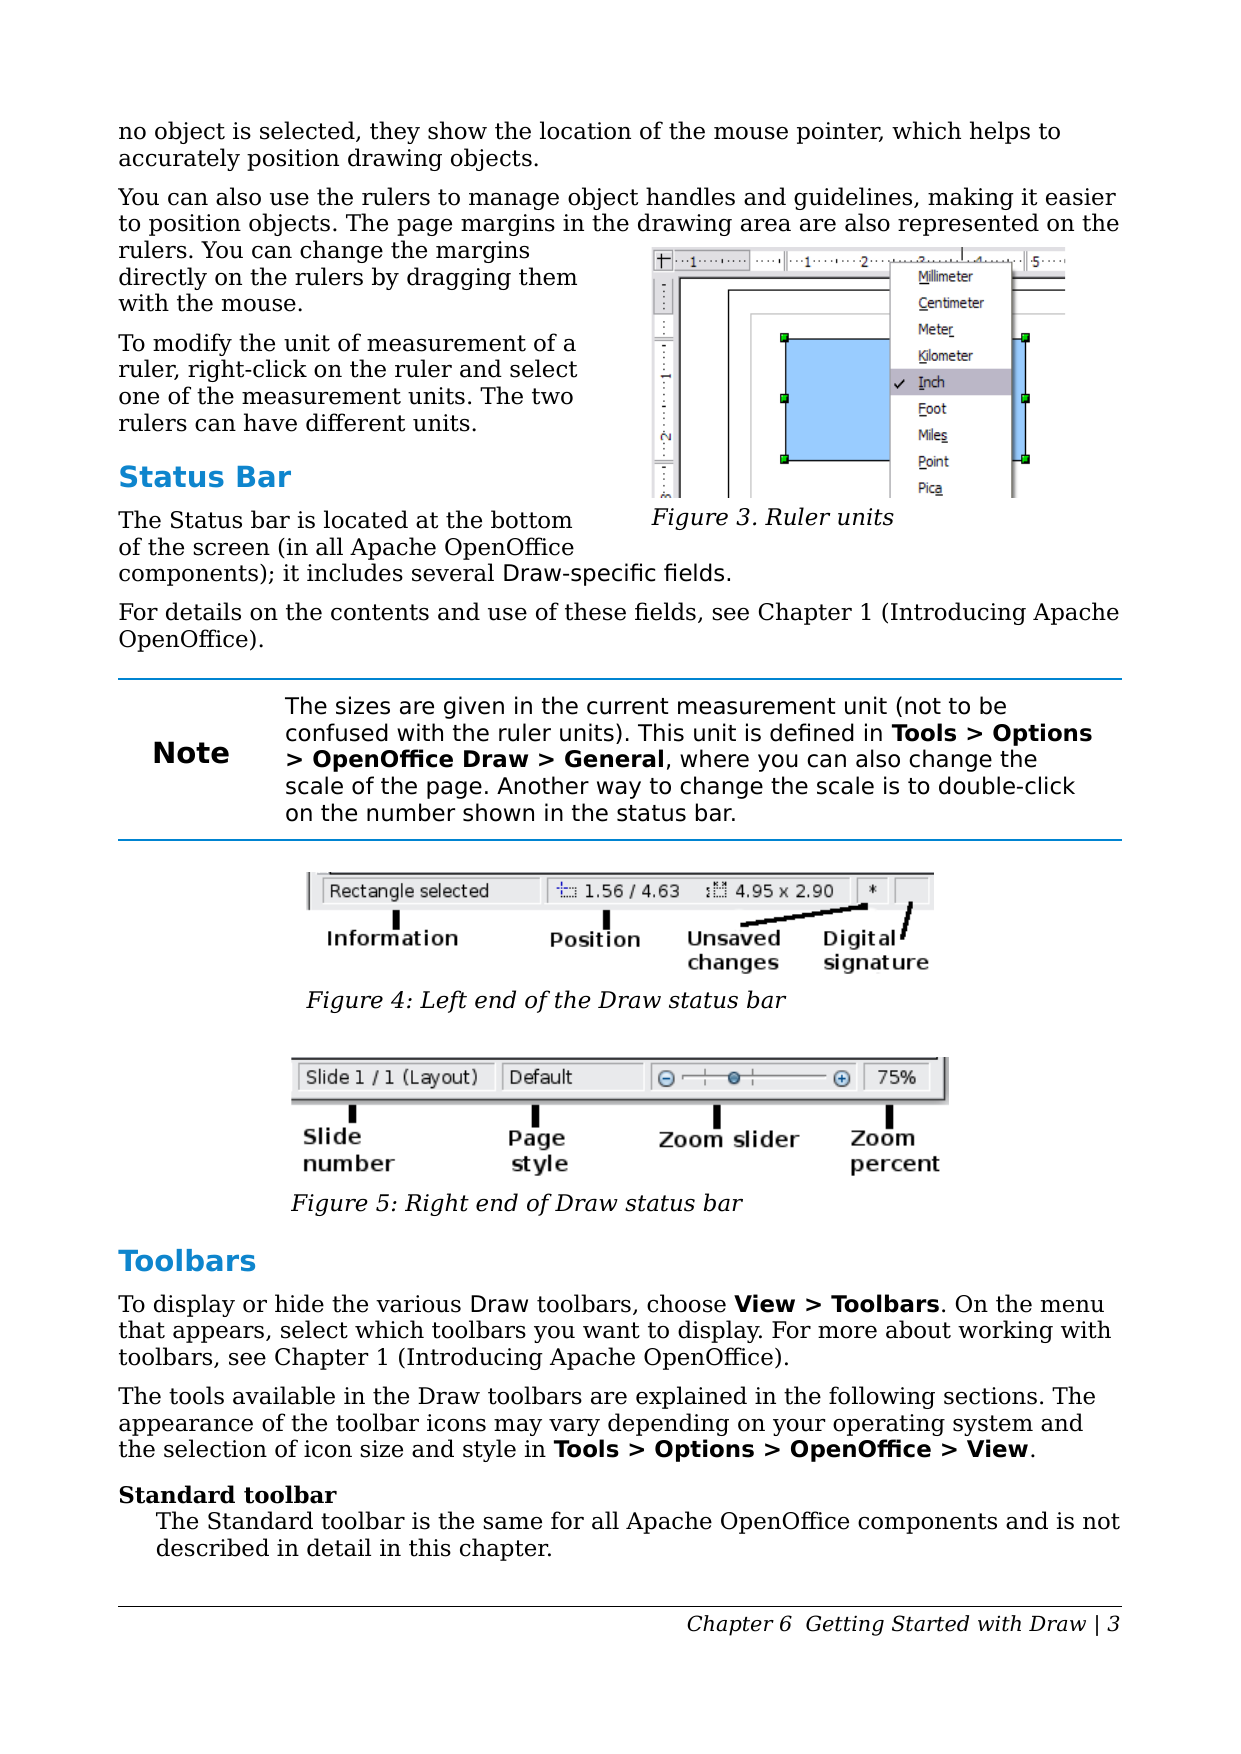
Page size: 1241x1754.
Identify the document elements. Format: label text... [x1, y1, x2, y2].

subtitle [1066, 461, 1122, 495]
subtitle Status Bar [118, 461, 651, 495]
text The Status bar is located at the bottom of the screen (in all Apache OpenOffice components); it includes several Draw-specific fields. [118, 507, 1122, 587]
table_header The sizes are given in the current measurement unit (not to be confused with the ruler units). This unit is defined in Tools > Options > OpenOffice Draw > General, where you can also change the scale of the page. Another way to change the scale is to double-click on the number shown in the status bar. [264, 680, 1122, 839]
picture [306, 872, 934, 981]
picture [651, 247, 1066, 498]
text The tools available in the Draw toolbars are explained in the following sections. The appearance of the toolbar icons may vary depending on your operating system and the selection of icon size and style in Tools > Options > OpenOffice > View. [118, 1383, 1122, 1463]
text Figure 5: Right end of Draw status bar [291, 1191, 949, 1217]
table_header Note [118, 680, 263, 839]
text To modify the unit of measurement of a ruler, right-click on the ruler and select one of the measurement units. The two rulers can have different units. [118, 330, 651, 436]
text Standard toolbar [118, 1482, 1122, 1508]
text Figure 4: Left end of the Draw status bar [306, 987, 934, 1014]
text To display or hide the various Draw toolbars, choose View > Toolbars. On the menu that appears, select which toolbars you want to display. For more about working with toolbars, see Chapter 1 (Introducing Apache OpenOffice). [118, 1291, 1122, 1371]
text You can also use the rulers to manage object handles and guidelines, making it easier to position objects. The page margins in the drawing area are also represented on the rulers. You can change the margins directly on the rulers by dragging them with the mouse. [118, 184, 1122, 317]
text [1066, 330, 1122, 436]
subtitle Toolbars [118, 1244, 1122, 1278]
text no object is selected, they show the location of the mouse pointer, which helps to accurately position drawing objects. [118, 118, 1122, 171]
picture [291, 1057, 949, 1185]
text The Standard toolbar is the same for all Apache OpenOffice components and is not described in detail in this chapter. [156, 1508, 1122, 1562]
text Figure 3. Ruler units [652, 504, 1065, 531]
text For details on the contents and use of these fields, see Chapter 1 (Introducing Apache OpenOffice). [118, 599, 1122, 653]
